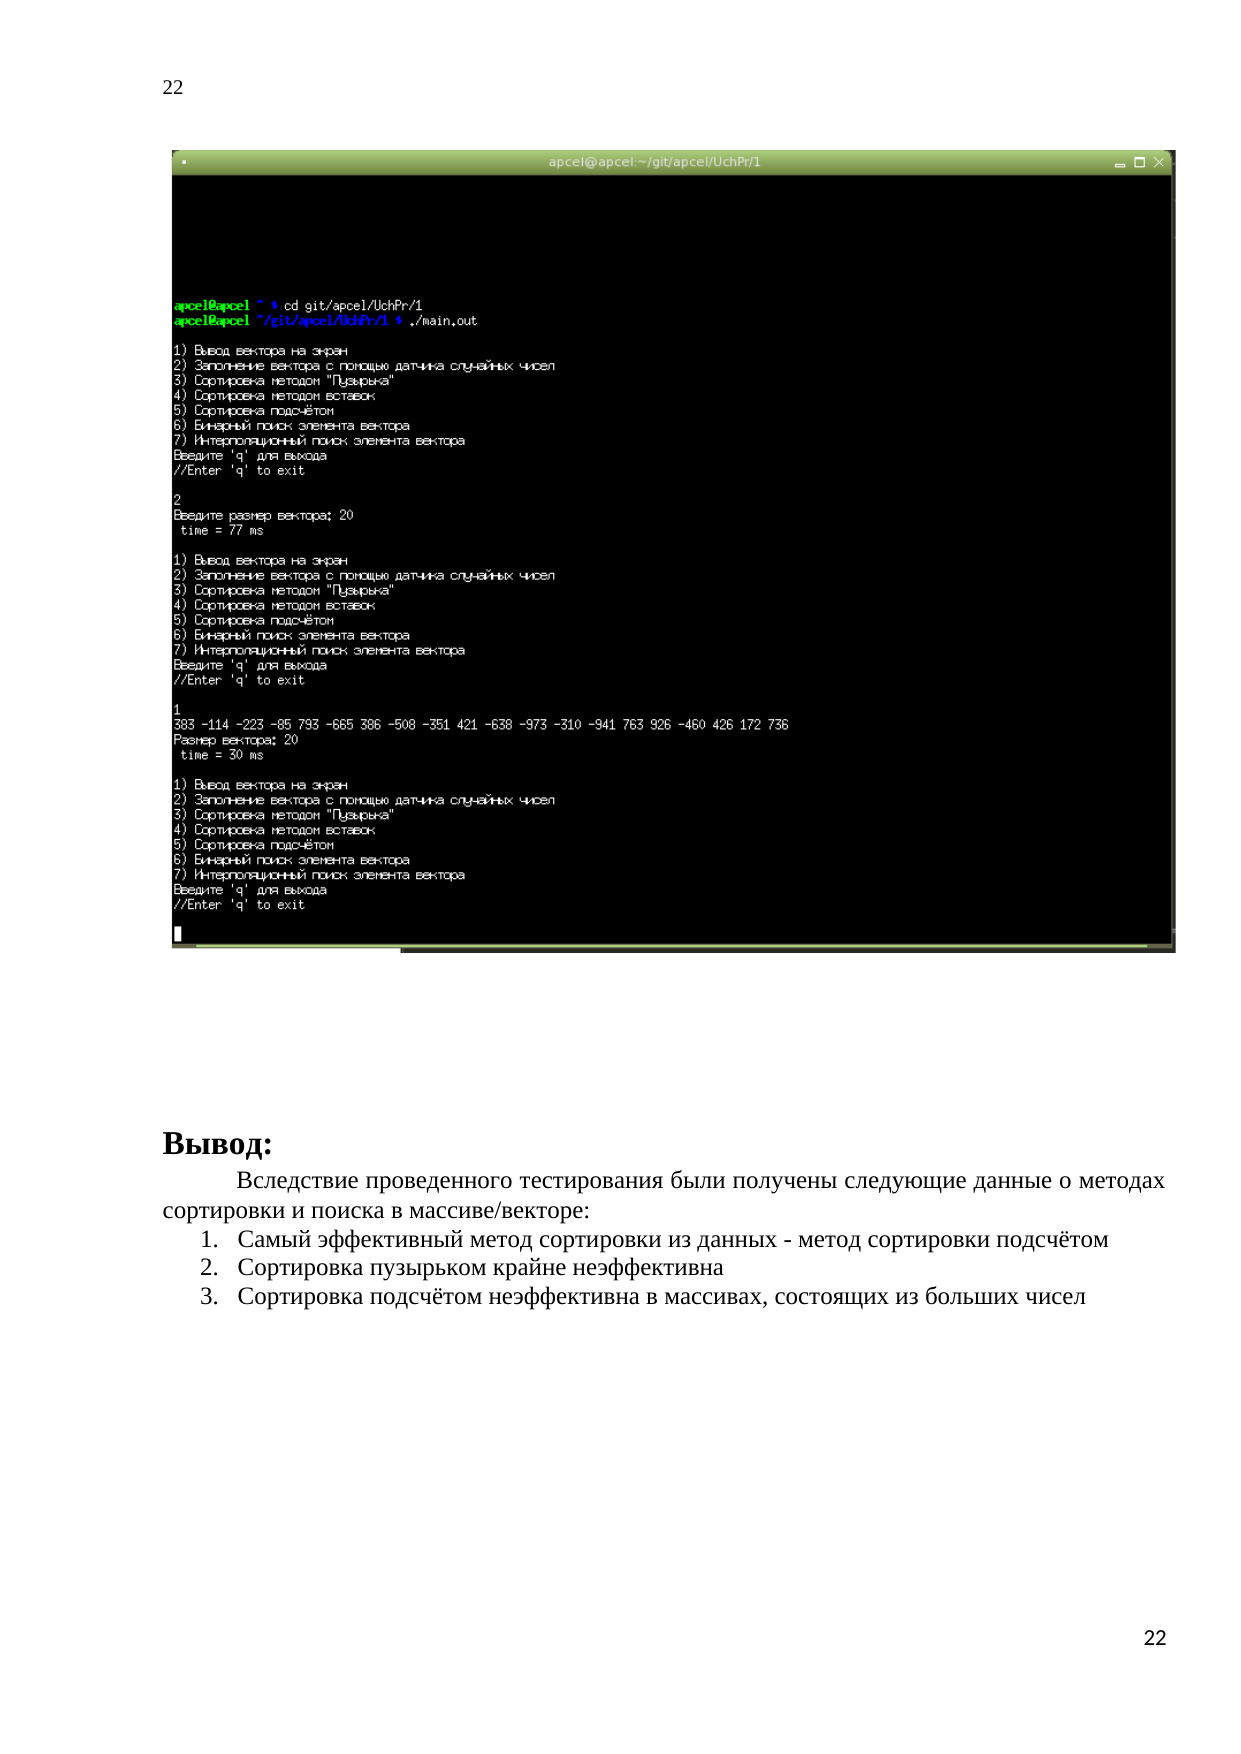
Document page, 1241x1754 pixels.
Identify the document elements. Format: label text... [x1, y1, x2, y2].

list Сортировка пузырьком крайне неэффективна [200, 1252, 1166, 1281]
list Сортировка подсчётом неэффективна в массивах, состоящих из больших чисел [200, 1281, 1166, 1310]
list Самый эффективный метод сортировки из данных - метод сортировки подсчётом [200, 1224, 1166, 1252]
text Вывод: [162, 1123, 1166, 1161]
text Вследствие проведенного тестирования были получены следующие данные о методах сортировки и поиска в массиве/векторе: [162, 1161, 1166, 1224]
picture [171, 150, 1176, 953]
